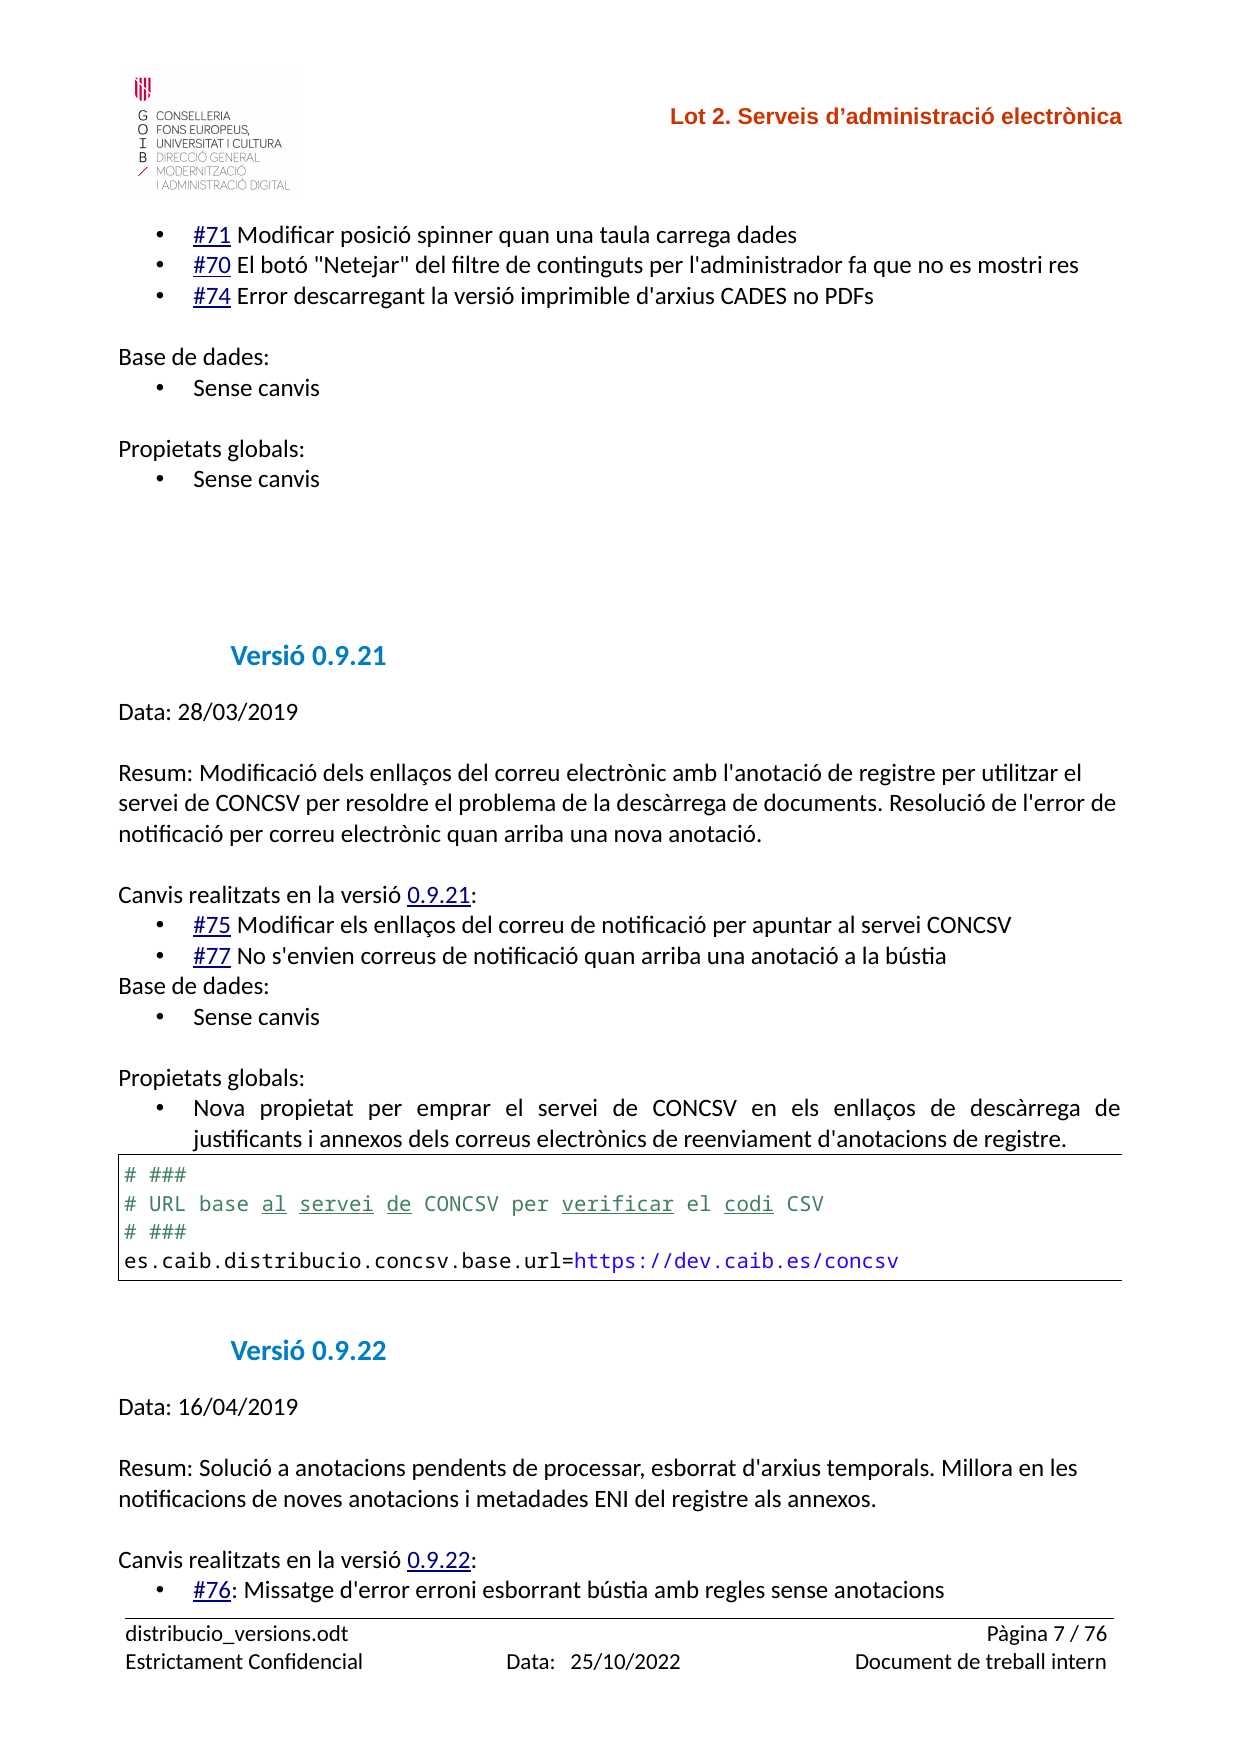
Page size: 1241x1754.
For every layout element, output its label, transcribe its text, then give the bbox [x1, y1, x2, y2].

list #77 No s'envien correus de notificació quan arriba una anotació a la bústia [156, 940, 1122, 971]
text Propietats globals: [118, 433, 1122, 463]
list Nova propietat per emprar el servei de CONCSV en els enllaços de descàrrega de justificants i annexos dels correus electrònics de reenviament d'anotacions de registre. [156, 1093, 1122, 1154]
list #70 El botó "Netejar" del filtre de continguts per l'administrador fa que no es mostri res [156, 250, 1122, 280]
list Sense canvis [156, 463, 1122, 494]
text Canvis realitzats en la versió 0.9.21: [118, 879, 1122, 909]
list #75 Modificar els enllaços del correu de notificació per apuntar al servei CONCSV [156, 909, 1122, 940]
text Base de dades: [118, 971, 1122, 1001]
text Canvis realitzats en la versió 0.9.22: [118, 1544, 1122, 1574]
text Data: 16/04/2019 [118, 1391, 1122, 1422]
text Base de dades: [118, 341, 1122, 372]
list #76: Missatge d'error erroni esborrant bústia amb regles sense anotacions [156, 1574, 1122, 1605]
subtitle Versió 0.9.22 [153, 1332, 1122, 1368]
list Sense canvis [156, 372, 1122, 402]
picture [126, 70, 299, 197]
list #74 Error descarregant la versió imprimible d'arxius CADES no PDFs [156, 280, 1122, 311]
text Propietats globals: [118, 1062, 1122, 1093]
list #71 Modificar posició spinner quan una taula carrega dades [156, 219, 1122, 250]
table_header # ### # URL base al servei de CONCSV per verificar el codi CSV # ### es.caib.distribucio.concsv.base.url=https://dev.caib.es/concsv [119, 1155, 1122, 1280]
subtitle Versió 0.9.21 [153, 637, 1122, 672]
text Resum: Modificació dels enllaços del correu electrònic amb l'anotació de registre per utilitzar el servei de CONCSV per resoldre el problema de la descàrrega de documents. Resolució de l'error de notificació per correu electrònic quan arriba una nova anotació. [118, 757, 1122, 848]
text Data: 28/03/2019 [118, 696, 1122, 726]
text Resum: Solució a anotacions pendents de processar, esborrat d'arxius temporals. Millora en les notificacions de noves anotacions i metadades ENI del registre als annexos. [118, 1452, 1122, 1513]
list Sense canvis [156, 1001, 1122, 1032]
